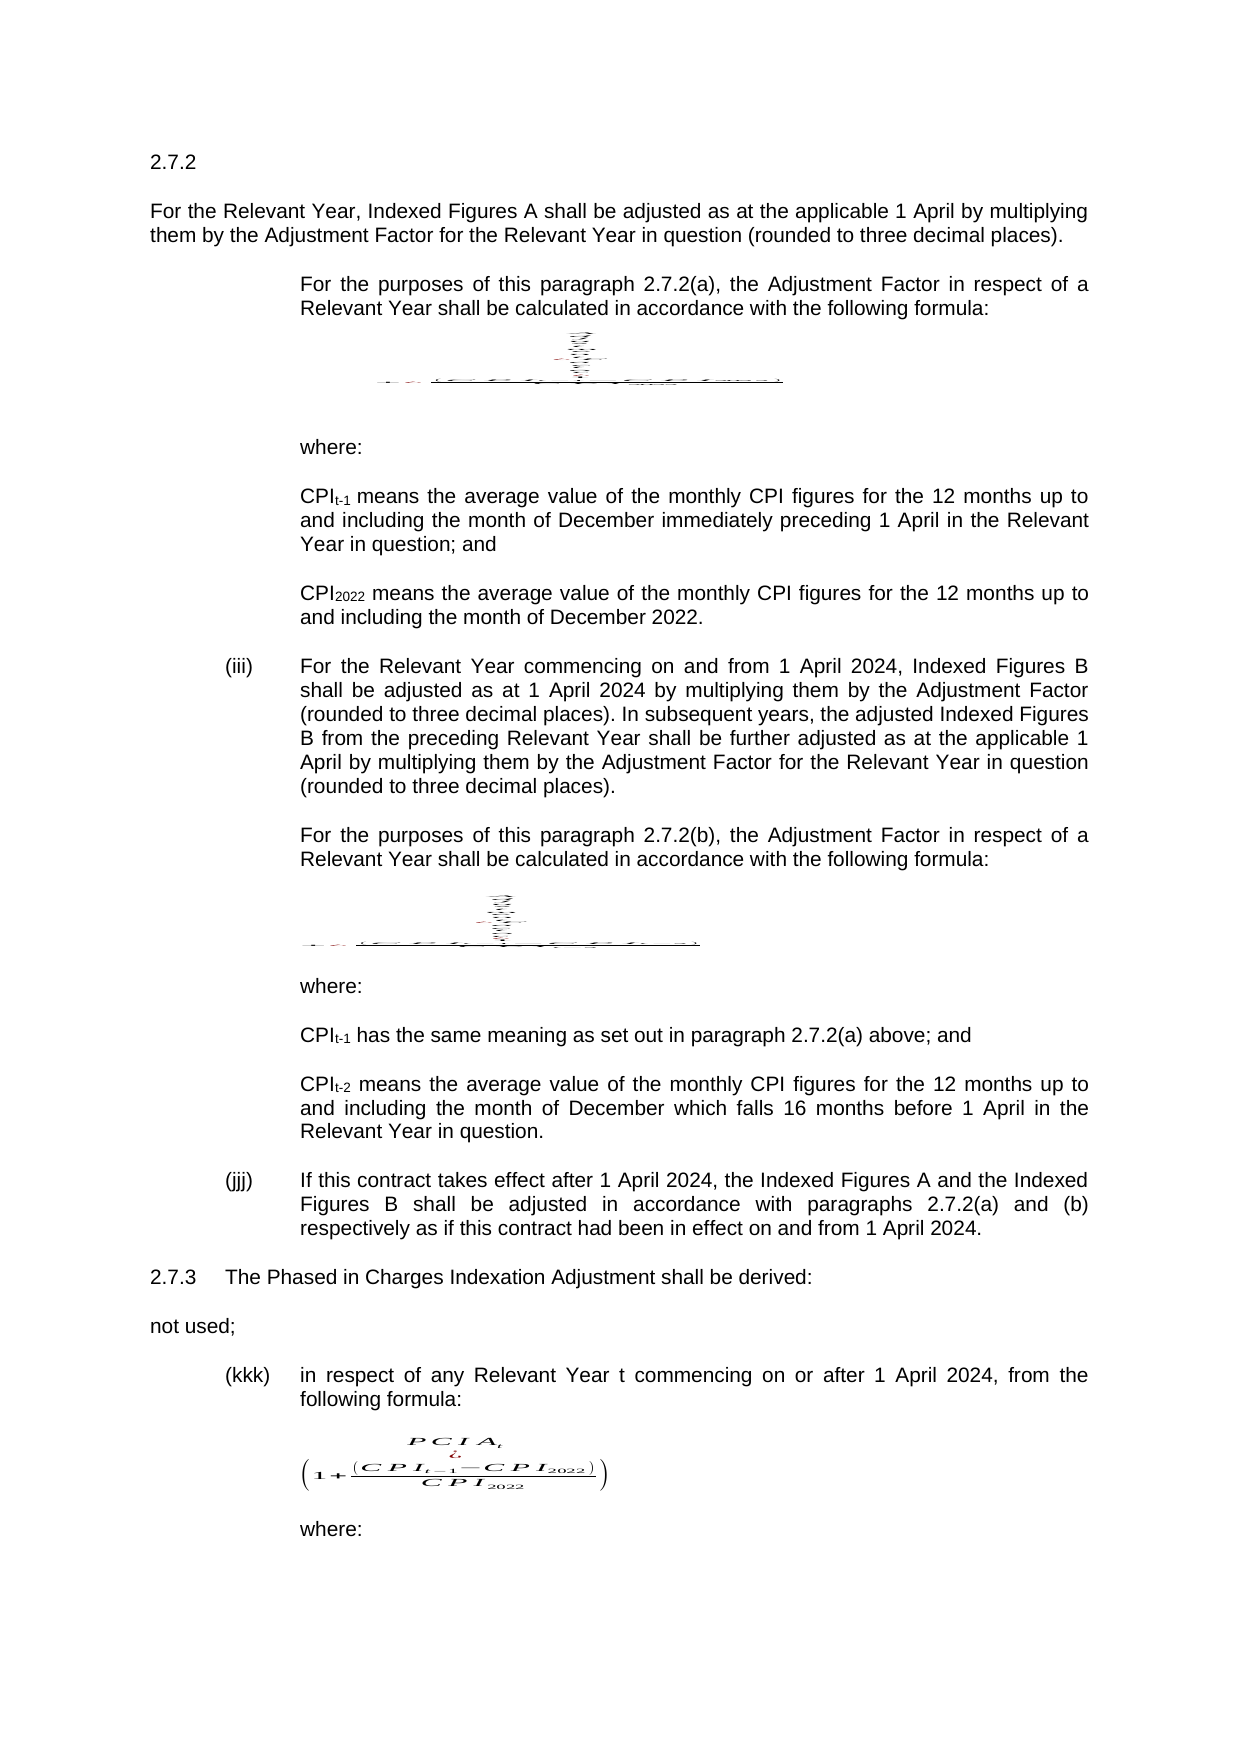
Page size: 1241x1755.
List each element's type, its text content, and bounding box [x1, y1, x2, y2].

subtitle not used; [150, 1314, 1090, 1338]
text CPIt-1 means the average value of the monthly CPI figures for the 12 months up to and including the month of December immediately preceding 1 April in the Relevant Year in question; and [300, 484, 1090, 556]
text CPIt-2 means the average value of the monthly CPI figures for the 12 months up to and including the month of December which falls 16 months before 1 April in the Relevant Year in question. [300, 1071, 1090, 1143]
subtitle If this contract takes effect after 1 April 2024, the Indexed Figures A and the Indexed Figures B shall be adjusted in accordance with paragraphs 2.7.2(a) and (b) respectively as if this contract had been in effect on and from 1 April 2024. [225, 1168, 1090, 1240]
text where: [300, 435, 1090, 459]
text where: [300, 1517, 1090, 1541]
text CPIt-1 has the same meaning as set out in paragraph 2.7.2(a) above; and [300, 1022, 1090, 1046]
text CPI2022 means the average value of the monthly CPI figures for the 12 months up to and including the month of December 2022. [300, 581, 1090, 629]
text For the purposes of this paragraph 2.7.2(a), the Adjustment Factor in respect of a Relevant Year shall be calculated in accordance with the following formula: [300, 272, 1090, 320]
text where: [300, 973, 1090, 997]
subtitle For the Relevant Year commencing on and from 1 April 2024, Indexed Figures B shall be adjusted as at 1 April 2024 by multiplying them by the Adjustment Factor (rounded to three decimal places). In subsequent years, the adjusted Indexed Figures B from the preceding Relevant Year shall be further adjusted as at the applicable 1 April by multiplying them by the Adjustment Factor for the Relevant Year in question (rounded to three decimal places). [225, 654, 1090, 797]
text For the purposes of this paragraph 2.7.2(b), the Adjustment Factor in respect of a Relevant Year shall be calculated in accordance with the following formula: [300, 822, 1090, 870]
subtitle in respect of any Relevant Year t commencing on or after 1 April 2024, from the following formula: [225, 1363, 1090, 1411]
list The Phased in Charges Indexation Adjustment shall be derived: [150, 1265, 1090, 1289]
subtitle For the Relevant Year, Indexed Figures A shall be adjusted as at the applicable 1 April by multiplying them by the Adjustment Factor for the Relevant Year in question (rounded to three decimal places). [150, 199, 1090, 247]
